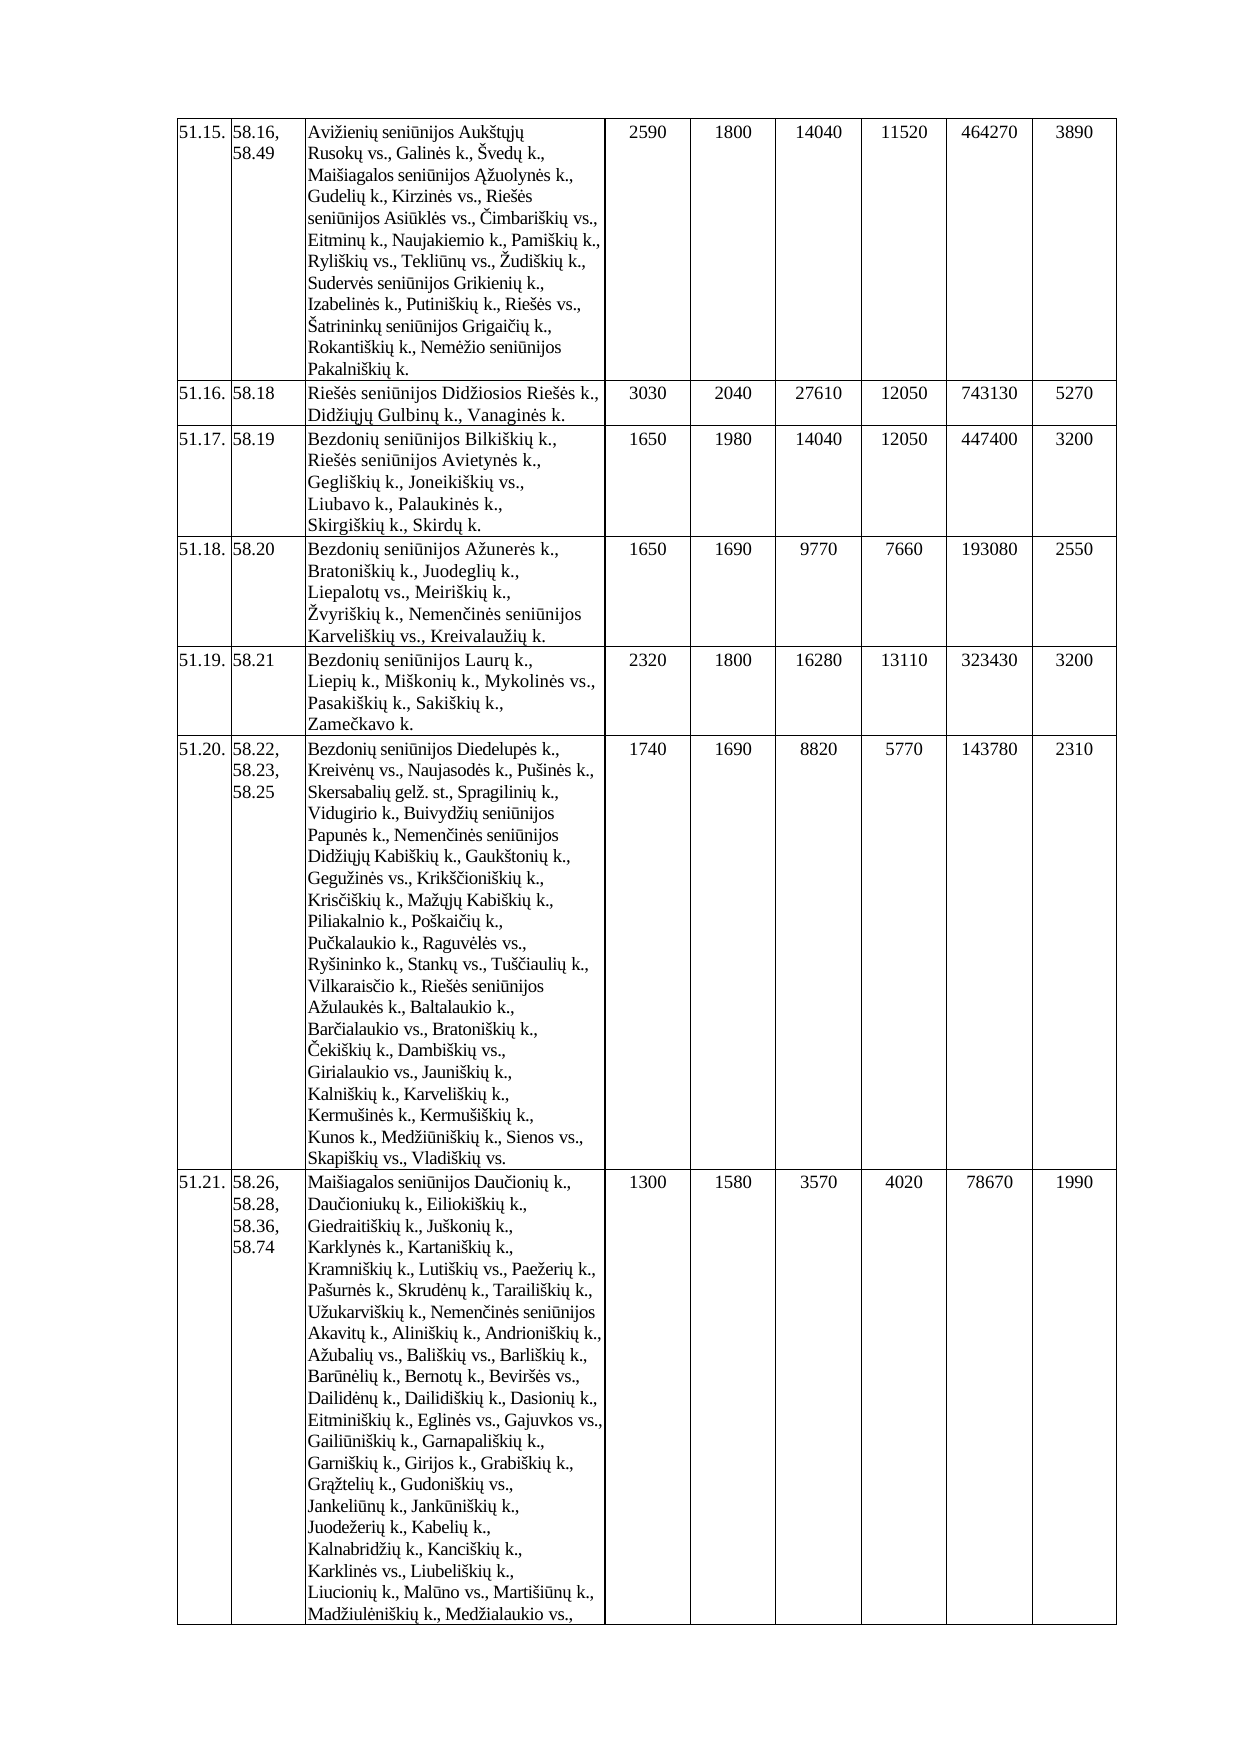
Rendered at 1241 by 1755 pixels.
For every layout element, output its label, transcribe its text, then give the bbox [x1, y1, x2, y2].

table_cell 58.26, 58.28, 58.36, 58.74 [232, 1170, 305, 1624]
table_cell 1580 [691, 1170, 775, 1624]
table_cell 8820 [776, 736, 861, 1169]
table_cell 58.22, 58.23, 58.25 [232, 736, 305, 1169]
table_cell 1650 [606, 426, 690, 536]
table_cell 1690 [691, 736, 775, 1169]
table_cell [1117, 735, 1123, 1169]
table_cell 1740 [606, 736, 690, 1169]
table_cell 447400 [947, 426, 1032, 536]
table_cell 2550 [1033, 537, 1116, 646]
table_cell 323430 [947, 647, 1032, 735]
table_cell 2310 [1033, 736, 1116, 1169]
table_cell 16280 [776, 647, 861, 735]
table_cell 58.20 [232, 537, 305, 646]
table_cell 58.16, 58.49 [232, 119, 305, 379]
table_cell 4020 [862, 1170, 946, 1624]
table_cell [1117, 425, 1123, 536]
table_cell 13110 [862, 647, 946, 735]
table_cell 2040 [691, 381, 775, 425]
table_cell Maišiagalos seniūnijos Daučionių k., Daučioniukų k., Eiliokiškių k., Giedraitiškių k., Juškonių k., Karklynės k., Kartaniškių k., Kramniškių k., Lutiškių vs., Paežerių k., Pašurnės k., Skrudėnų k., Tarailiškių k., Užukarviškių k., Nemenčinės seniūnijos Akavitų k., Aliniškių k., Andrioniškių k., Ažubalių vs., Bališkių vs., Barliškių k., Barūnėlių k., Bernotų k., Beviršės vs., Dailidėnų k., Dailidiškių k., Dasionių k., Eitminiškių k., Eglinės vs., Gajuvkos vs., Gailiūniškių k., Garnapališkių k., Garniškių k., Girijos k., Grabiškių k., Grąžtelių k., Gudoniškių vs., Jankeliūnų k., Jankūniškių k., Juodežerių k., Kabelių k., Kalnabridžių k., Kanciškių k., Karklinės vs., Liubeliškių k., Liucionių k., Malūno vs., Martišiūnų k., Madžiulėniškių k., Medžialaukio vs., [306, 1170, 604, 1624]
table_cell [1117, 380, 1123, 425]
table_cell [1117, 118, 1123, 379]
table_cell 51.16. [178, 381, 231, 425]
table_cell 7660 [862, 537, 946, 646]
table_cell 1690 [691, 537, 775, 646]
table_cell 464270 [947, 119, 1032, 379]
table_cell [1117, 646, 1123, 735]
table_cell Avižienių seniūnijos Aukštųjų Rusokų vs., Galinės k., Švedų k., Maišiagalos seniūnijos Ąžuolynės k., Gudelių k., Kirzinės vs., Riešės seniūnijos Asiūklės vs., Čimbariškių vs., Eitminų k., Naujakiemio k., Pamiškių k., Ryliškių vs., Tekliūnų vs., Žudiškių k., Sudervės seniūnijos Grikienių k., Izabelinės k., Putiniškių k., Riešės vs., Šatrininkų seniūnijos Grigaičių k., Rokantiškių k., Nemėžio seniūnijos Pakalniškių k. [306, 119, 604, 379]
table_cell 1980 [691, 426, 775, 536]
table_cell 3200 [1033, 426, 1116, 536]
table_cell 78670 [947, 1170, 1032, 1624]
table_cell Bezdonių seniūnijos Laurų k., Liepių k., Miškonių k., Mykolinės vs., Pasakiškių k., Sakiškių k., Zamečkavo k. [306, 647, 604, 735]
table_cell 14040 [776, 426, 861, 536]
table_cell 2320 [606, 647, 690, 735]
table_cell 3890 [1033, 119, 1116, 379]
table_cell 3030 [606, 381, 690, 425]
table_cell 9770 [776, 537, 861, 646]
table_cell 5770 [862, 736, 946, 1169]
table_cell 12050 [862, 426, 946, 536]
table_cell 58.21 [232, 647, 305, 735]
table_cell [1117, 1169, 1123, 1624]
table_cell 51.17. [178, 426, 231, 536]
table_cell 1300 [606, 1170, 690, 1624]
table_cell Bezdonių seniūnijos Bilkiškių k., Riešės seniūnijos Avietynės k., Gegliškių k., Joneikiškių vs., Liubavo k., Palaukinės k., Skirgiškių k., Skirdų k. [306, 426, 604, 536]
table_cell Riešės seniūnijos Didžiosios Riešės k., Didžiųjų Gulbinų k., Vanaginės k. [306, 381, 604, 425]
table_cell 743130 [947, 381, 1032, 425]
table_cell 11520 [862, 119, 946, 379]
table_cell 3570 [776, 1170, 861, 1624]
table_cell 51.20. [178, 736, 231, 1169]
table_cell 143780 [947, 736, 1032, 1169]
table_cell 58.19 [232, 426, 305, 536]
table_cell [1117, 536, 1123, 646]
table_cell 51.18. [178, 537, 231, 646]
table_cell 1800 [691, 119, 775, 379]
table_cell 5270 [1033, 381, 1116, 425]
table_cell Bezdonių seniūnijos Ažunerės k., Bratoniškių k., Juodeglių k., Liepalotų vs., Meiriškių k., Žvyriškių k., Nemenčinės seniūnijos Karveliškių vs., Kreivalaužių k. [306, 537, 604, 646]
table_cell 1650 [606, 537, 690, 646]
table_cell 1800 [691, 647, 775, 735]
table_cell 51.21. [178, 1170, 231, 1624]
table_cell 27610 [776, 381, 861, 425]
table_cell 51.15. [178, 119, 231, 379]
table_cell 12050 [862, 381, 946, 425]
table_cell 2590 [606, 119, 690, 379]
table_cell 1990 [1033, 1170, 1116, 1624]
table_cell 3200 [1033, 647, 1116, 735]
table_cell Bezdonių seniūnijos Diedelupės k., Kreivėnų vs., Naujasodės k., Pušinės k., Skersabalių gelž. st., Spragilinių k., Vidugirio k., Buivydžių seniūnijos Papunės k., Nemenčinės seniūnijos Didžiųjų Kabiškių k., Gaukštonių k., Gegužinės vs., Krikščioniškių k., Krisčiškių k., Mažųjų Kabiškių k., Piliakalnio k., Poškaičių k., Pučkalaukio k., Raguvėlės vs., Ryšininko k., Stankų vs., Tuščiaulių k., Vilkaraisčio k., Riešės seniūnijos Ažulaukės k., Baltalaukio k., Barčialaukio vs., Bratoniškių k., Čekiškių k., Dambiškių vs., Girialaukio vs., Jauniškių k., Kalniškių k., Karveliškių k., Kermušinės k., Kermušiškių k., Kunos k., Medžiūniškių k., Sienos vs., Skapiškių vs., Vladiškių vs. [306, 736, 604, 1169]
table_cell 51.19. [178, 647, 231, 735]
table_cell 14040 [776, 119, 861, 379]
table_cell 58.18 [232, 381, 305, 425]
table_cell 193080 [947, 537, 1032, 646]
